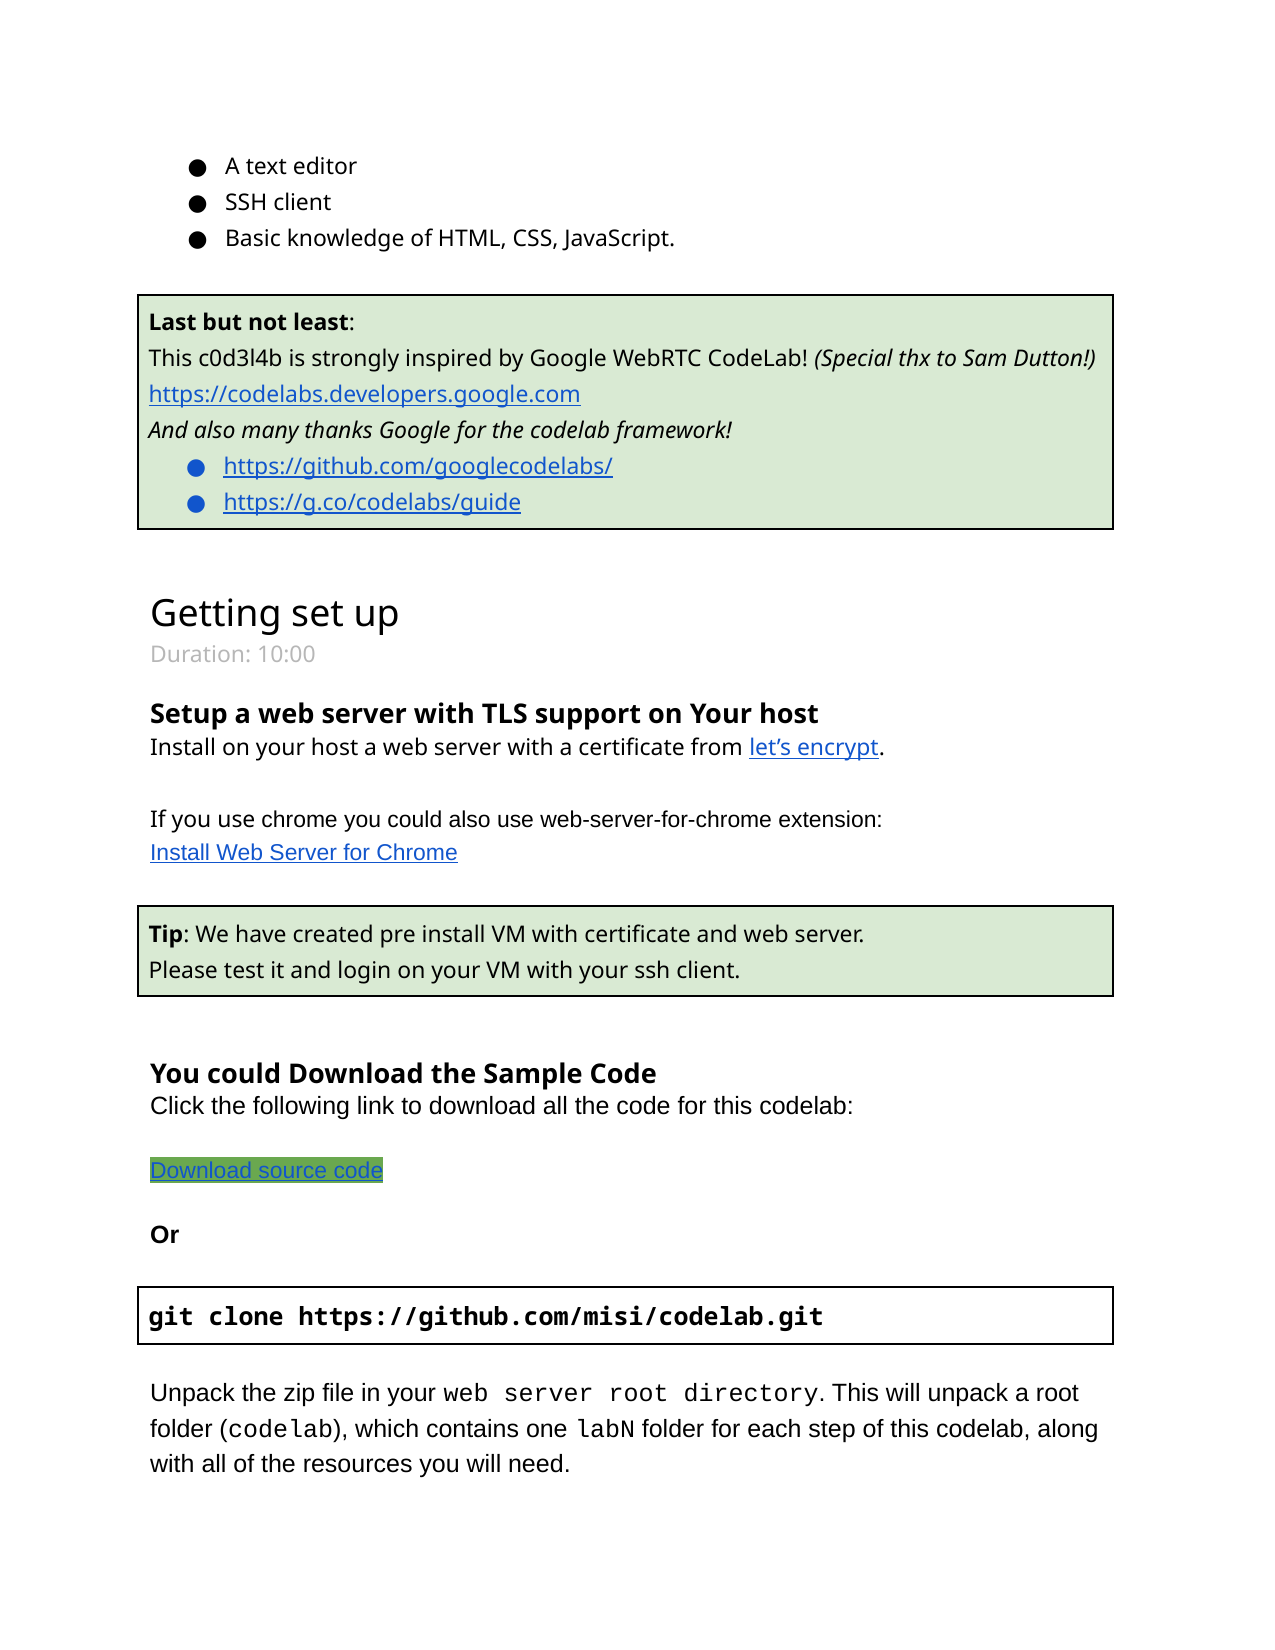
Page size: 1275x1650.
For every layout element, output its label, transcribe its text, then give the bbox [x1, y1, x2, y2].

text If you use chrome you could also use web-server-for-chrome extension: [150, 803, 1125, 834]
list Basic knowledge of HTML, CSS, JavaScript. [187, 222, 1125, 253]
text Install on your host a web server with a certificate from let’s encrypt. [150, 731, 1125, 762]
table_header git clone https://github.com/misi/codelab.git [139, 1288, 1112, 1343]
text Download source code [150, 1157, 1125, 1183]
text Install Web Server for Chrome [150, 839, 1125, 865]
subtitle Getting set up [150, 586, 1125, 637]
list A text editor [187, 150, 1125, 181]
text Click the following link to download all the code for this codelab: [150, 1091, 1125, 1120]
text Unpack the zip file in your web server root directory. This will unpack a root folder (codelab), which contains one labN folder for each step of this codelab, along with all of the resources you will need. [150, 1378, 1125, 1477]
table_header Last but not least: This c0d3l4b is strongly inspired by Google WebRTC CodeLab! (Special thx to Sam Dutton!) https://codelabs.developers.google.com And also many thanks Google for the codelab framework! https://github.com/googlecodelabs/ https://g.co/codelabs/guide​ [139, 296, 1112, 528]
text Duration: 10:00 [150, 637, 1125, 669]
text Or [150, 1220, 1125, 1249]
subtitle Setup a web server with TLS support on Your host [150, 694, 1125, 731]
table_header Tip: We have created pre install VM with certificate and web server. Please test it and login on your VM with your ssh client. [139, 907, 1112, 995]
subtitle You could Download the Sample Code [150, 1054, 1125, 1091]
list SSH client [187, 186, 1125, 217]
